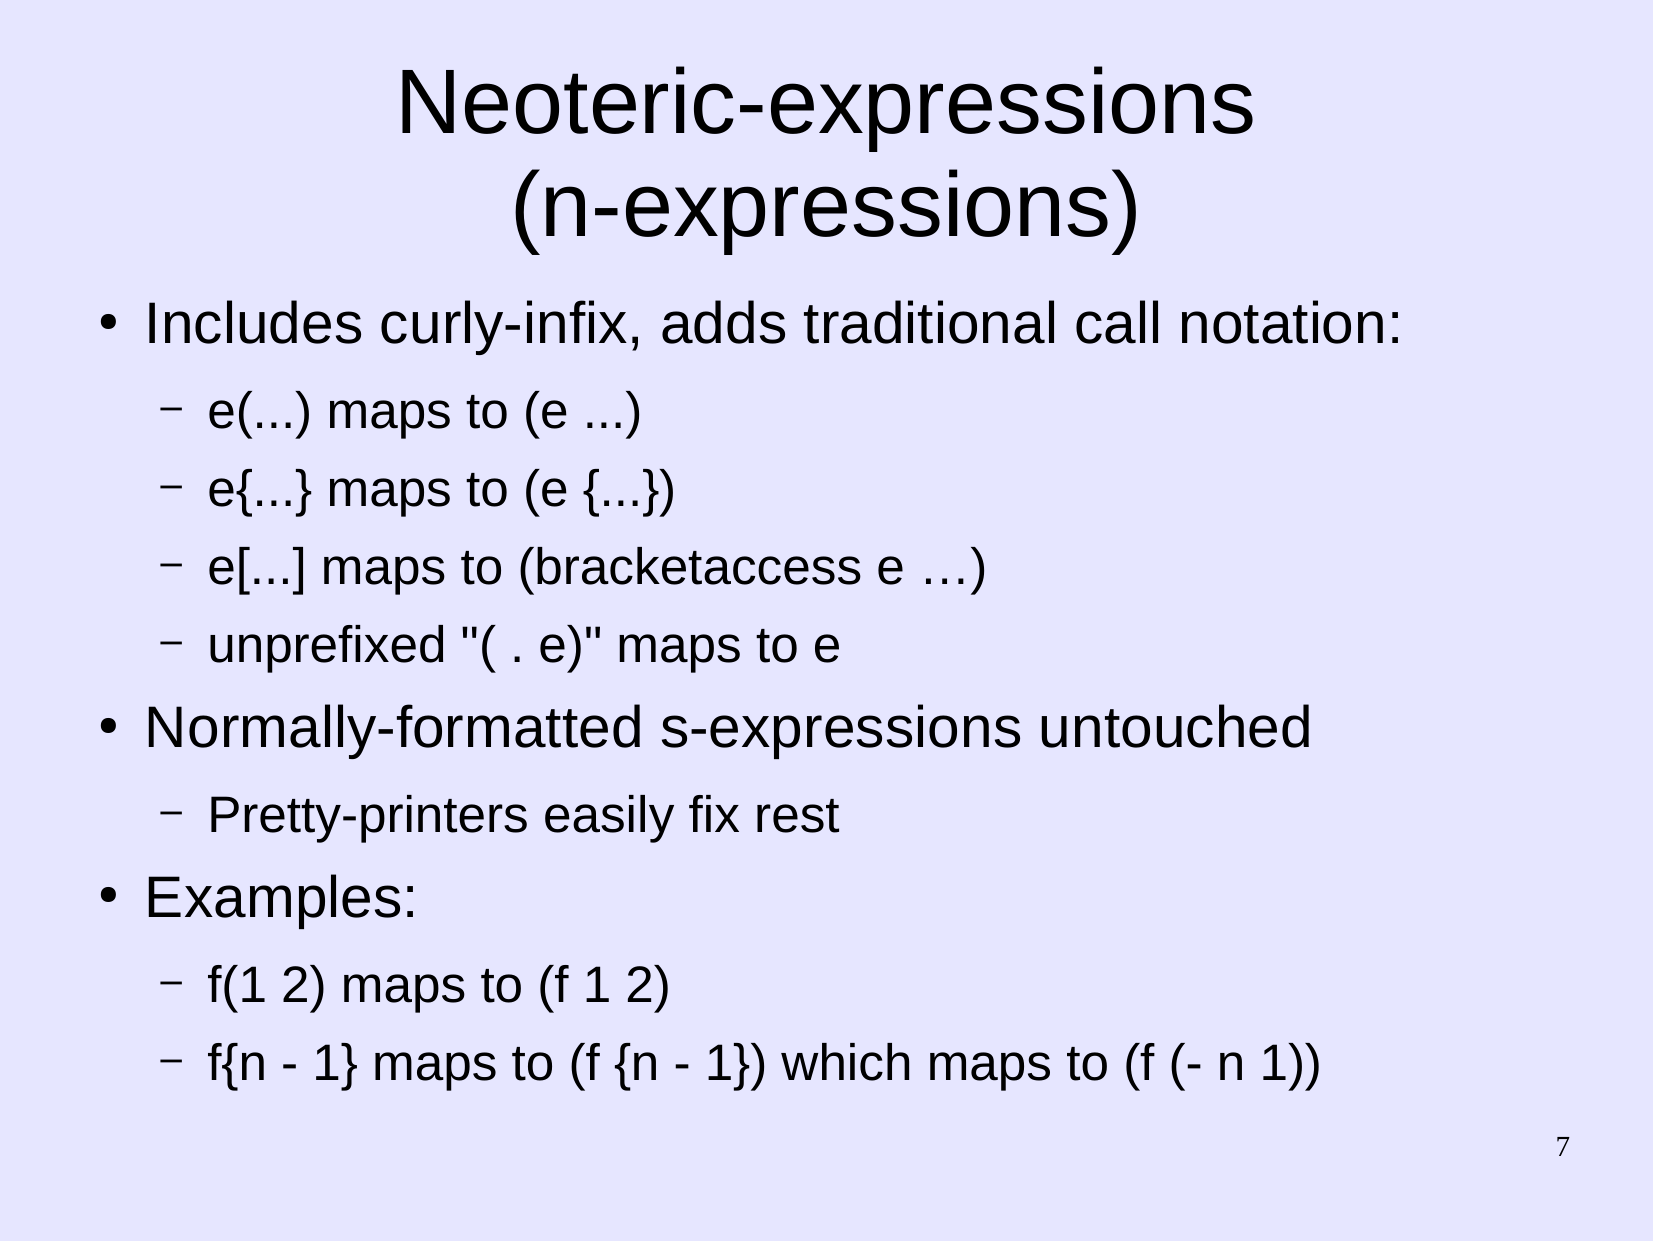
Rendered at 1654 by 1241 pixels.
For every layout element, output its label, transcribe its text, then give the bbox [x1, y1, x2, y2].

list Includes curly-infix, adds traditional call notation: e(...) maps to (e ...) e{...} maps to (e {...}) e[...] maps to (bracketaccess e …) unprefixed "( . e)" maps to e Normally-formatted s-expressions untouched Pretty-printers easily fix rest Examples: f(1 2) maps to (f 1 2) f{n - 1} maps to (f {n - 1}) which maps to (f (- n 1)) [82, 290, 1538, 1096]
title Neoteric-expressions (n-expressions) [82, 49, 1571, 257]
